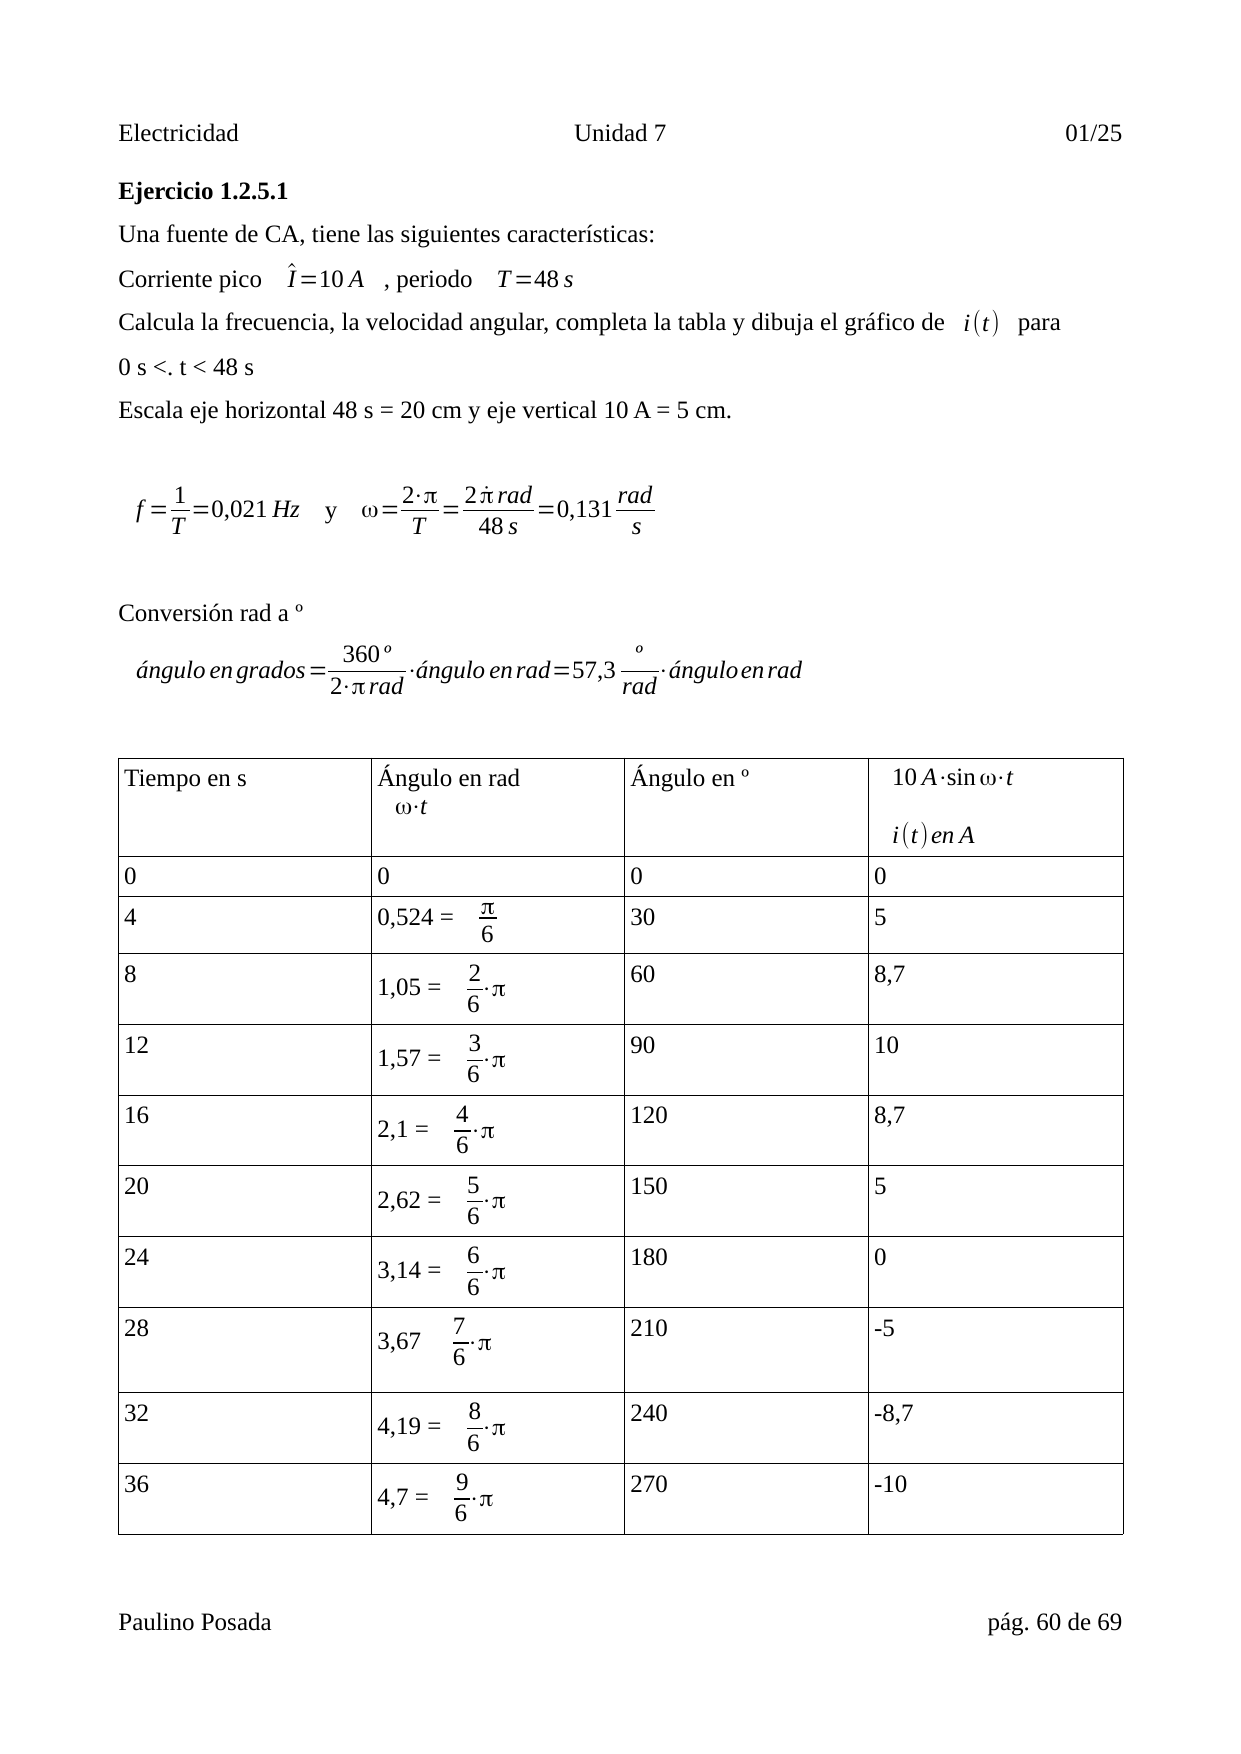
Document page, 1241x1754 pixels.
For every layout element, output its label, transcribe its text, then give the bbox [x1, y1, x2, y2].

table_cell -8,7 [869, 1393, 1123, 1463]
table_header Ángulo en rad [372, 759, 624, 856]
table_cell 240 [625, 1393, 868, 1463]
table_header [869, 759, 1123, 856]
table_cell 0 [625, 857, 868, 896]
table_cell 4 [119, 897, 371, 953]
table_cell 20 [119, 1166, 371, 1236]
table_cell 28 [119, 1308, 371, 1392]
table_cell 0 [372, 857, 624, 896]
table_cell 8,7 [869, 1096, 1123, 1165]
table_cell 3,67 [372, 1308, 624, 1392]
table_cell 0 [869, 1237, 1123, 1307]
table_cell 120 [625, 1096, 868, 1165]
text Una fuente de CA, tiene las siguientes características: [118, 219, 1122, 248]
text y [118, 481, 1122, 540]
table_cell 8 [119, 954, 371, 1024]
table_cell -10 [869, 1464, 1123, 1534]
table_cell 1,57 = [372, 1025, 624, 1095]
table_cell 0 [869, 857, 1123, 896]
table_header Ángulo en º [625, 759, 868, 856]
table_cell 4,19 = [372, 1393, 624, 1463]
table_cell 3,14 = [372, 1237, 624, 1307]
text Conversión rad a º [118, 598, 1122, 627]
text Ejercicio 1.2.5.1 [118, 176, 1122, 205]
text Escala eje horizontal 48 s = 20 cm y eje vertical 10 A = 5 cm. [118, 395, 1122, 424]
table_header Tiempo en s [119, 759, 371, 856]
table_cell 30 [625, 897, 868, 953]
table_cell 36 [119, 1464, 371, 1534]
table_cell 2,1 = [372, 1096, 624, 1165]
table_cell 2,62 = [372, 1166, 624, 1236]
table_cell 0 [119, 857, 371, 896]
table_cell 1,05 = [372, 954, 624, 1024]
table_cell 24 [119, 1237, 371, 1307]
table_cell 0,524 = [372, 897, 624, 953]
table_cell 12 [119, 1025, 371, 1095]
table_cell 4,7 = [372, 1464, 624, 1534]
table_cell 180 [625, 1237, 868, 1307]
table_cell 10 [869, 1025, 1123, 1095]
table_cell 5 [869, 1166, 1123, 1236]
table_cell 60 [625, 954, 868, 1024]
table_cell 5 [869, 897, 1123, 953]
table_cell 32 [119, 1393, 371, 1463]
text 0 s <. t < 48 s [118, 352, 1122, 381]
text Corriente pico , periodo [118, 263, 1122, 293]
text Calcula la frecuencia, la velocidad angular, completa la tabla y dibuja el gráfico depara [118, 307, 1122, 338]
table_cell 90 [625, 1025, 868, 1095]
table_cell 150 [625, 1166, 868, 1236]
table_cell 8,7 [869, 954, 1123, 1024]
table_cell 210 [625, 1308, 868, 1392]
table_cell -5 [869, 1308, 1123, 1392]
table_cell 270 [625, 1464, 868, 1534]
table_cell 16 [119, 1096, 371, 1165]
